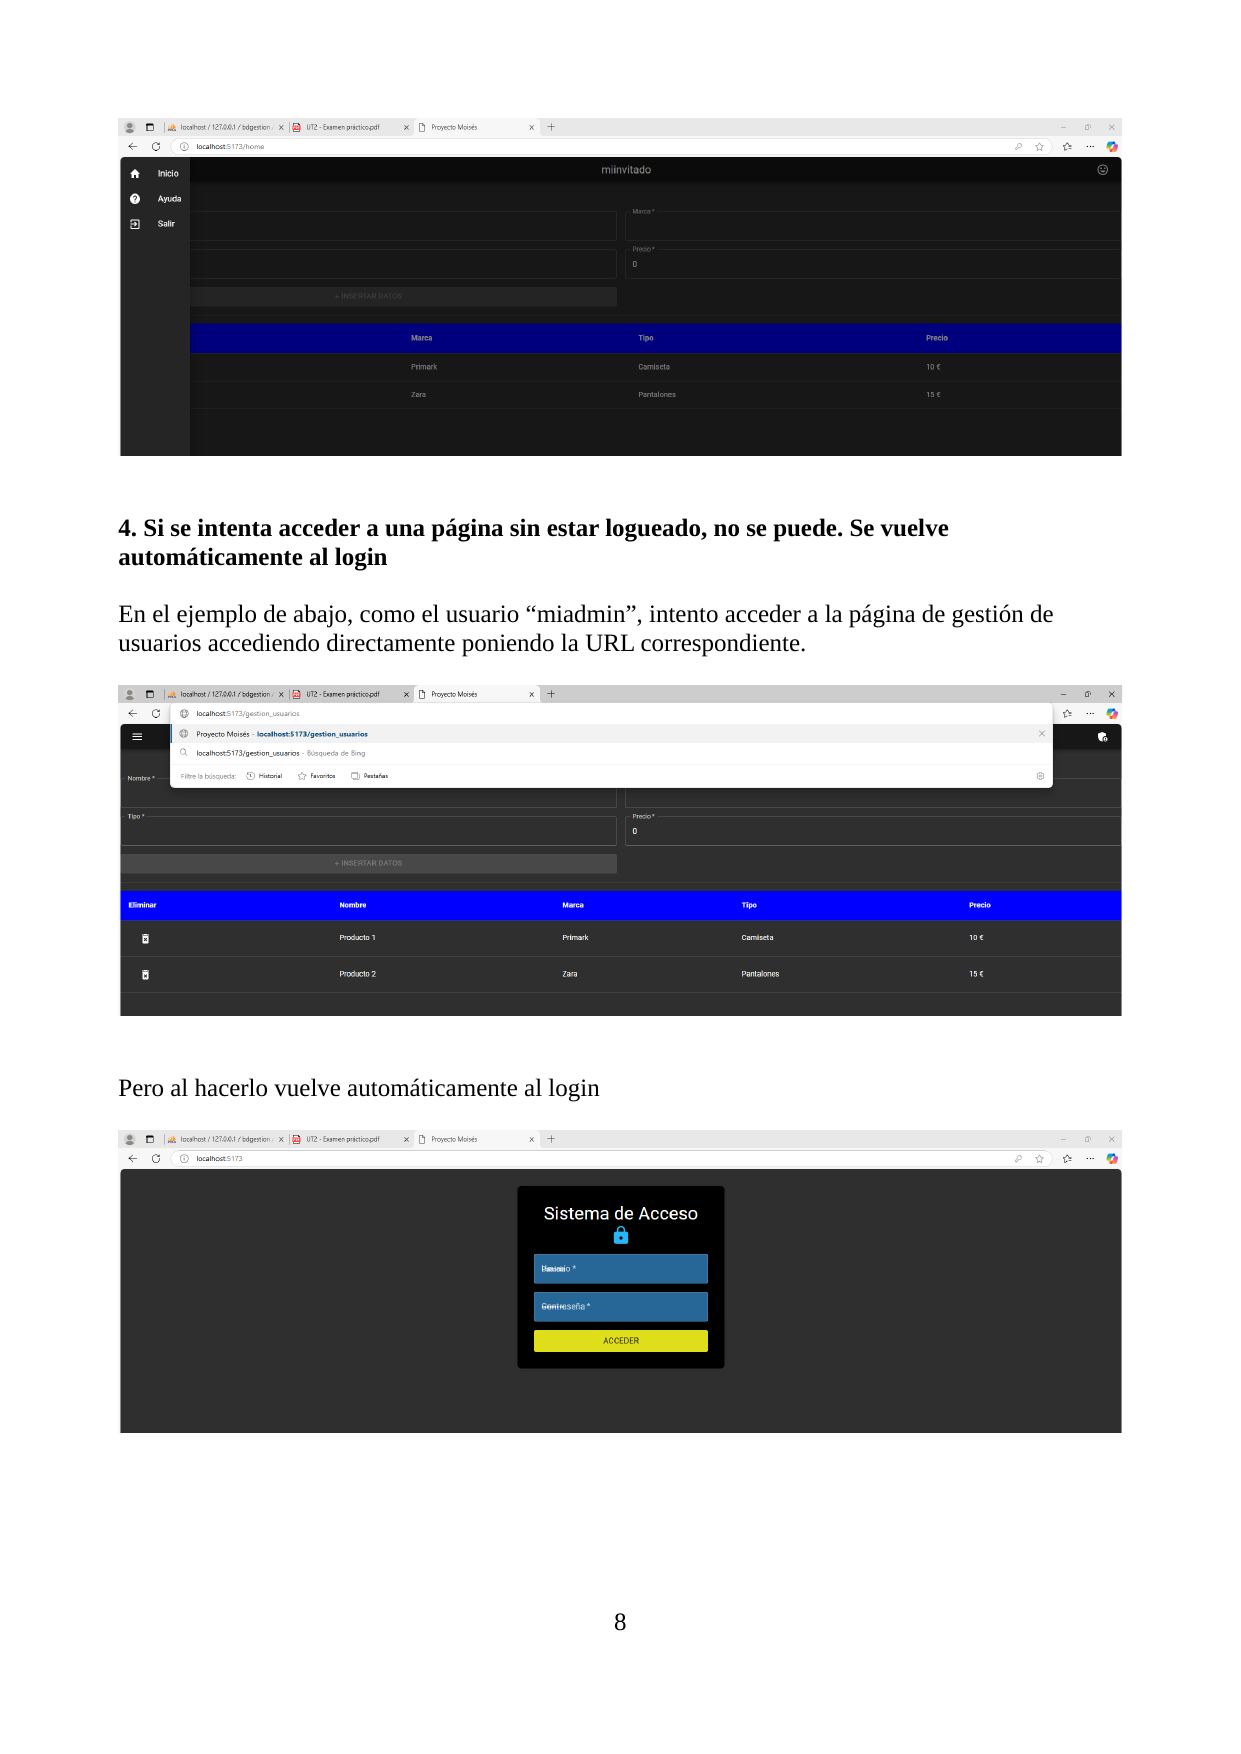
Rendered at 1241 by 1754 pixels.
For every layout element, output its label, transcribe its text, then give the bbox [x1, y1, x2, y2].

text 4. Si se intenta acceder a una página sin estar logueado, no se puede. Se vuelve automáticamente al login [118, 513, 1122, 571]
picture [118, 118, 1123, 456]
text Pero al hacerlo vuelve automáticamente al login [118, 1073, 1122, 1102]
picture [118, 685, 1123, 1016]
text En el ejemplo de abajo, como el usuario “miadmin”, intento acceder a la página de gestión de usuarios accediendo directamente poniendo la URL correspondiente. [118, 599, 1122, 657]
picture [118, 1130, 1123, 1433]
